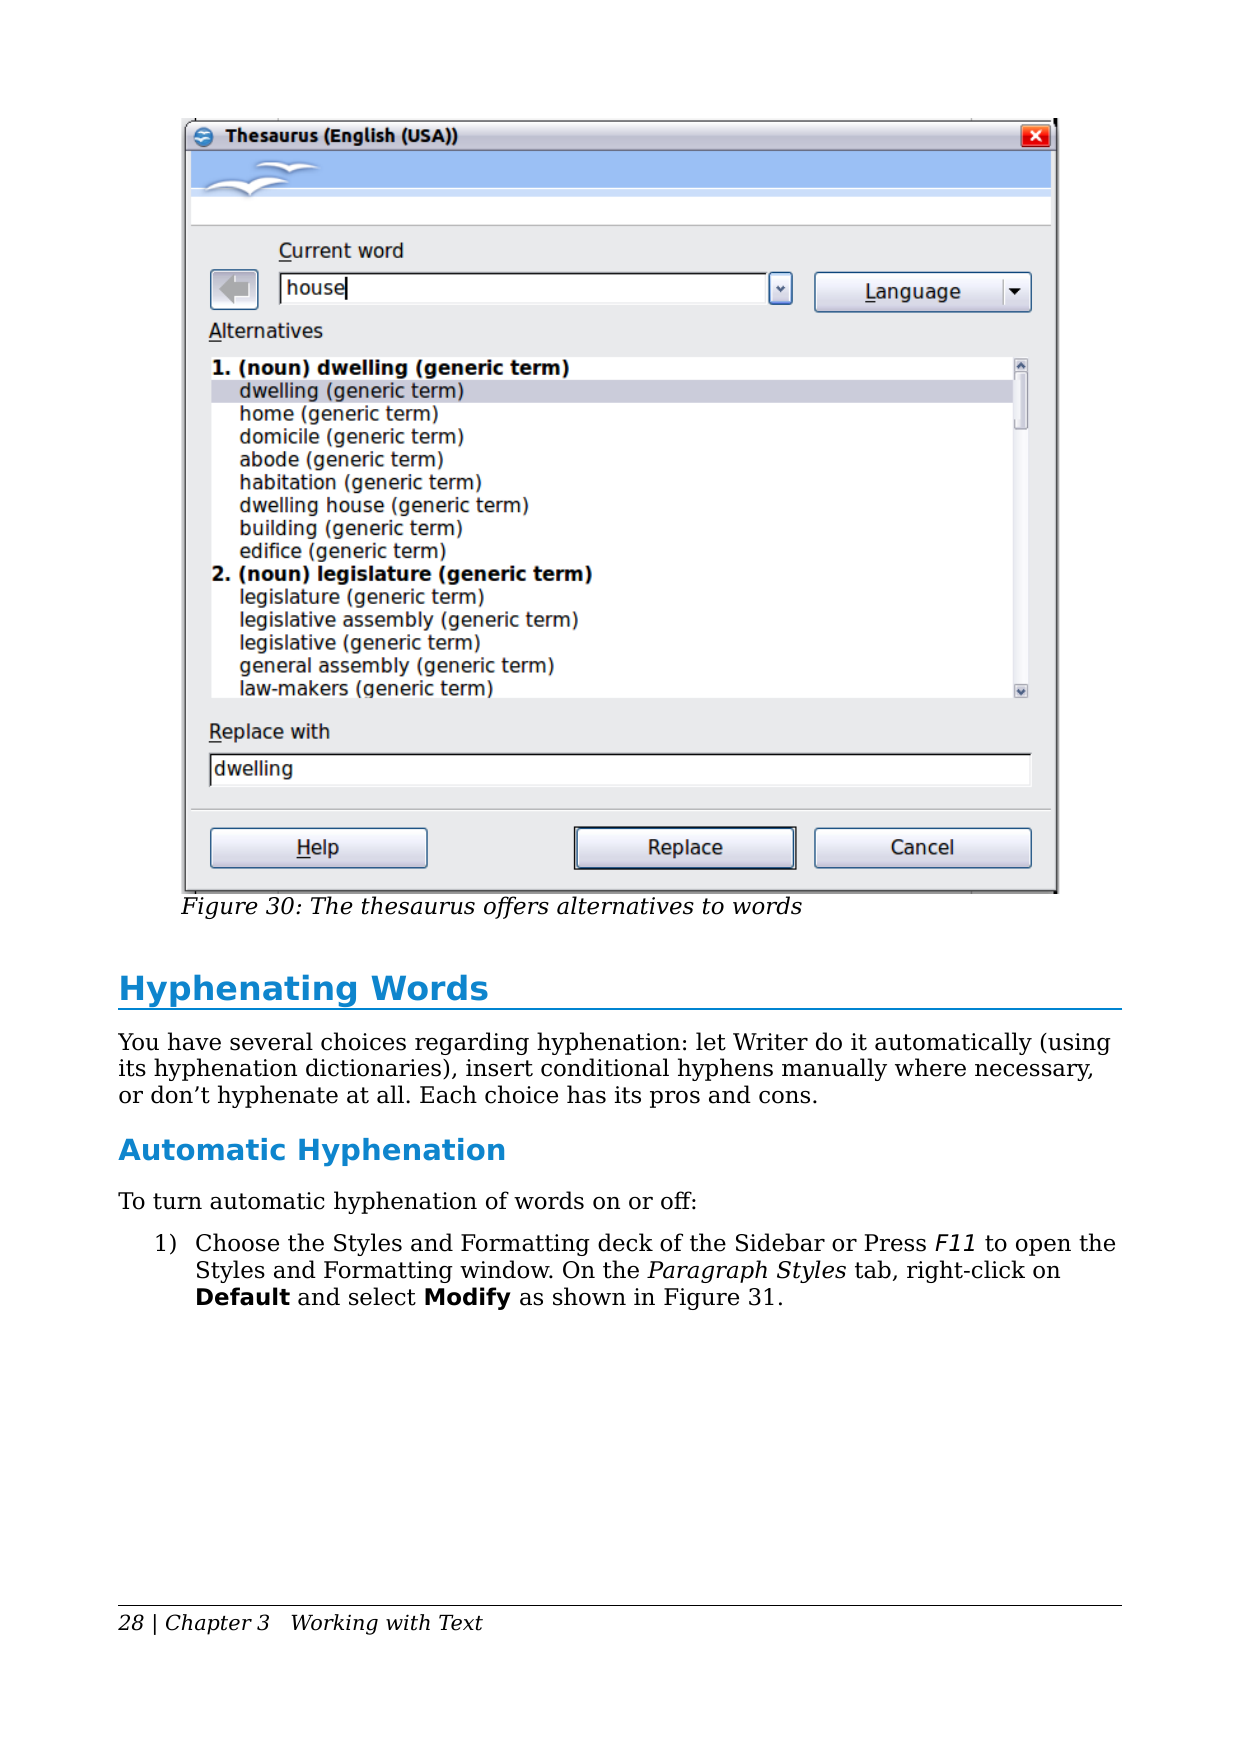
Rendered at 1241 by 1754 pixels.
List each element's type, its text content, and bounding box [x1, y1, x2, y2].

text You have several choices regarding hyphenation: let Writer do it automatically (using its hyphenation dictionaries), insert conditional hyphens manually where necessary, or don’t hyphenate at all. Each choice has its pros and cons. [118, 1029, 1122, 1109]
text Figure 30: The thesaurus offers alternatives to words [181, 894, 1059, 920]
picture [181, 118, 1060, 894]
subtitle Hyphenating Words [118, 969, 1122, 1008]
subtitle Automatic Hyphenation [118, 1133, 1122, 1167]
text To turn automatic hyphenation of words on or off: [118, 1179, 1122, 1218]
list Choose the Styles and Formatting deck of the Sidebar or Press F11 to open the Styles and Formatting window. On the Paragraph Styles tab, right-click on Default and select Modify as shown in Figure 31. [177, 1230, 1122, 1310]
